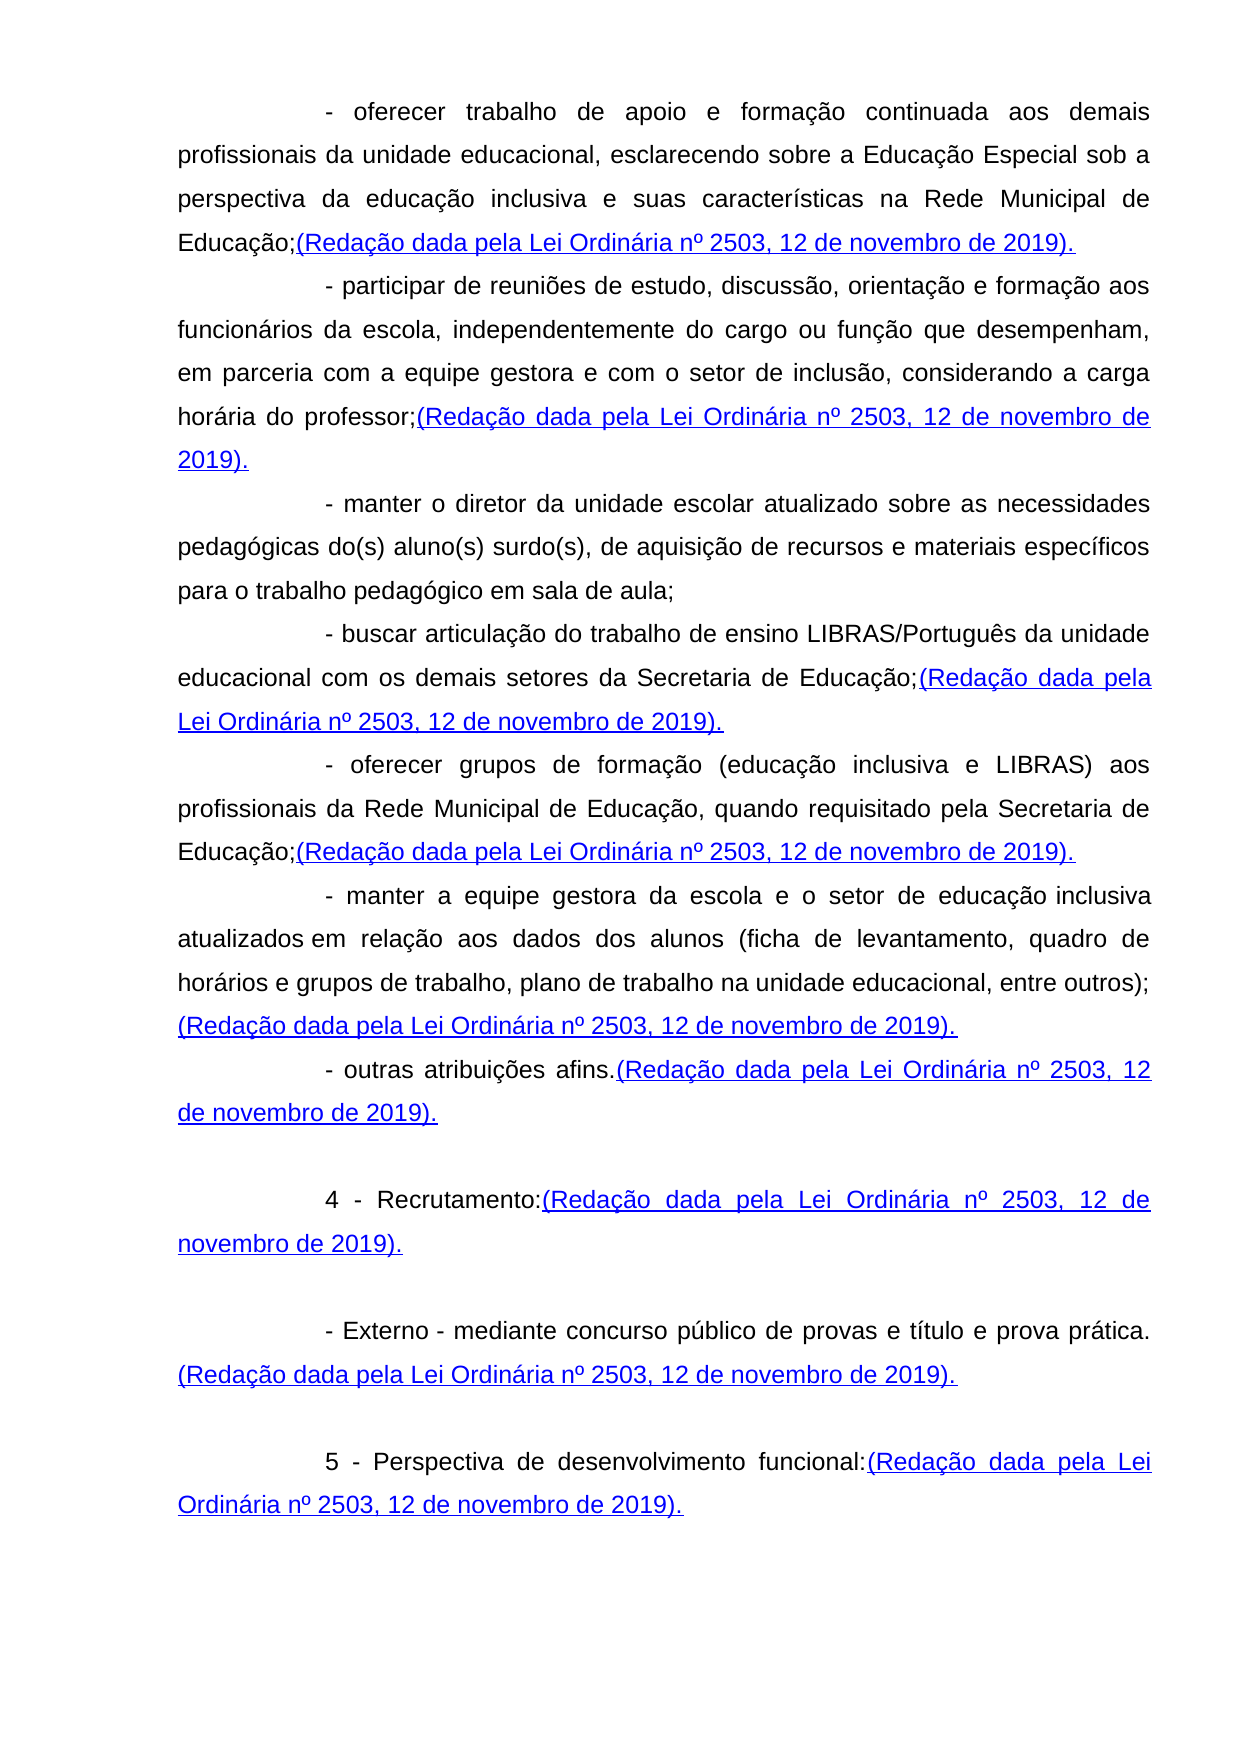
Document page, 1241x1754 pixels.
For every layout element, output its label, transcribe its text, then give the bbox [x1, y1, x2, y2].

text 4 - Recrutamento:(Redação dada pela Lei Ordinária nº 2503, 12 de novembro de 2019). [177, 1185, 1152, 1258]
text - Externo - mediante concurso público de provas e título e prova prática.(Redação dada pela Lei Ordinária nº 2503, 12 de novembro de 2019). [177, 1316, 1152, 1389]
text - manter a equipe gestora da escola e o setor de educação inclusiva atualizados em relação aos dados dos alunos (ficha de levantamento, quadro de horários e grupos de trabalho, plano de trabalho na unidade educacional, entre outros);(Redação dada pela Lei Ordinária nº 2503, 12 de novembro de 2019). [177, 881, 1152, 1040]
text - oferecer grupos de formação (educação inclusiva e LIBRAS) aos profissionais da Rede Municipal de Educação, quando requisitado pela Secretaria de Educação;(Redação dada pela Lei Ordinária nº 2503, 12 de novembro de 2019). [177, 750, 1152, 866]
text - buscar articulação do trabalho de ensino LIBRAS/Português da unidade educacional com os demais setores da Secretaria de Educação;(Redação dada pela Lei Ordinária nº 2503, 12 de novembro de 2019). [177, 619, 1152, 736]
text 5 - Perspectiva de desenvolvimento funcional:(Redação dada pela Lei Ordinária nº 2503, 12 de novembro de 2019). [177, 1447, 1152, 1519]
text - oferecer trabalho de apoio e formação continuada aos demais profissionais da unidade educacional, esclarecendo sobre a Educação Especial sob a perspectiva da educação inclusiva e suas características na Rede Municipal de Educação;(Redação dada pela Lei Ordinária nº 2503, 12 de novembro de 2019). [177, 97, 1152, 257]
text - participar de reuniões de estudo, discussão, orientação e formação aos funcionários da escola, independentemente do cargo ou função que desempenham, em parceria com a equipe gestora e com o setor de inclusão, considerando a carga horária do professor;(Redação dada pela Lei Ordinária nº 2503, 12 de novembro de 2019). [177, 271, 1152, 474]
text - outras atribuições afins.(Redação dada pela Lei Ordinária nº 2503, 12 de novembro de 2019). [177, 1055, 1152, 1127]
text - manter o diretor da unidade escolar atualizado sobre as necessidades pedagógicas do(s) aluno(s) surdo(s), de aquisição de recursos e materiais específicos para o trabalho pedagógico em sala de aula; [177, 489, 1152, 605]
